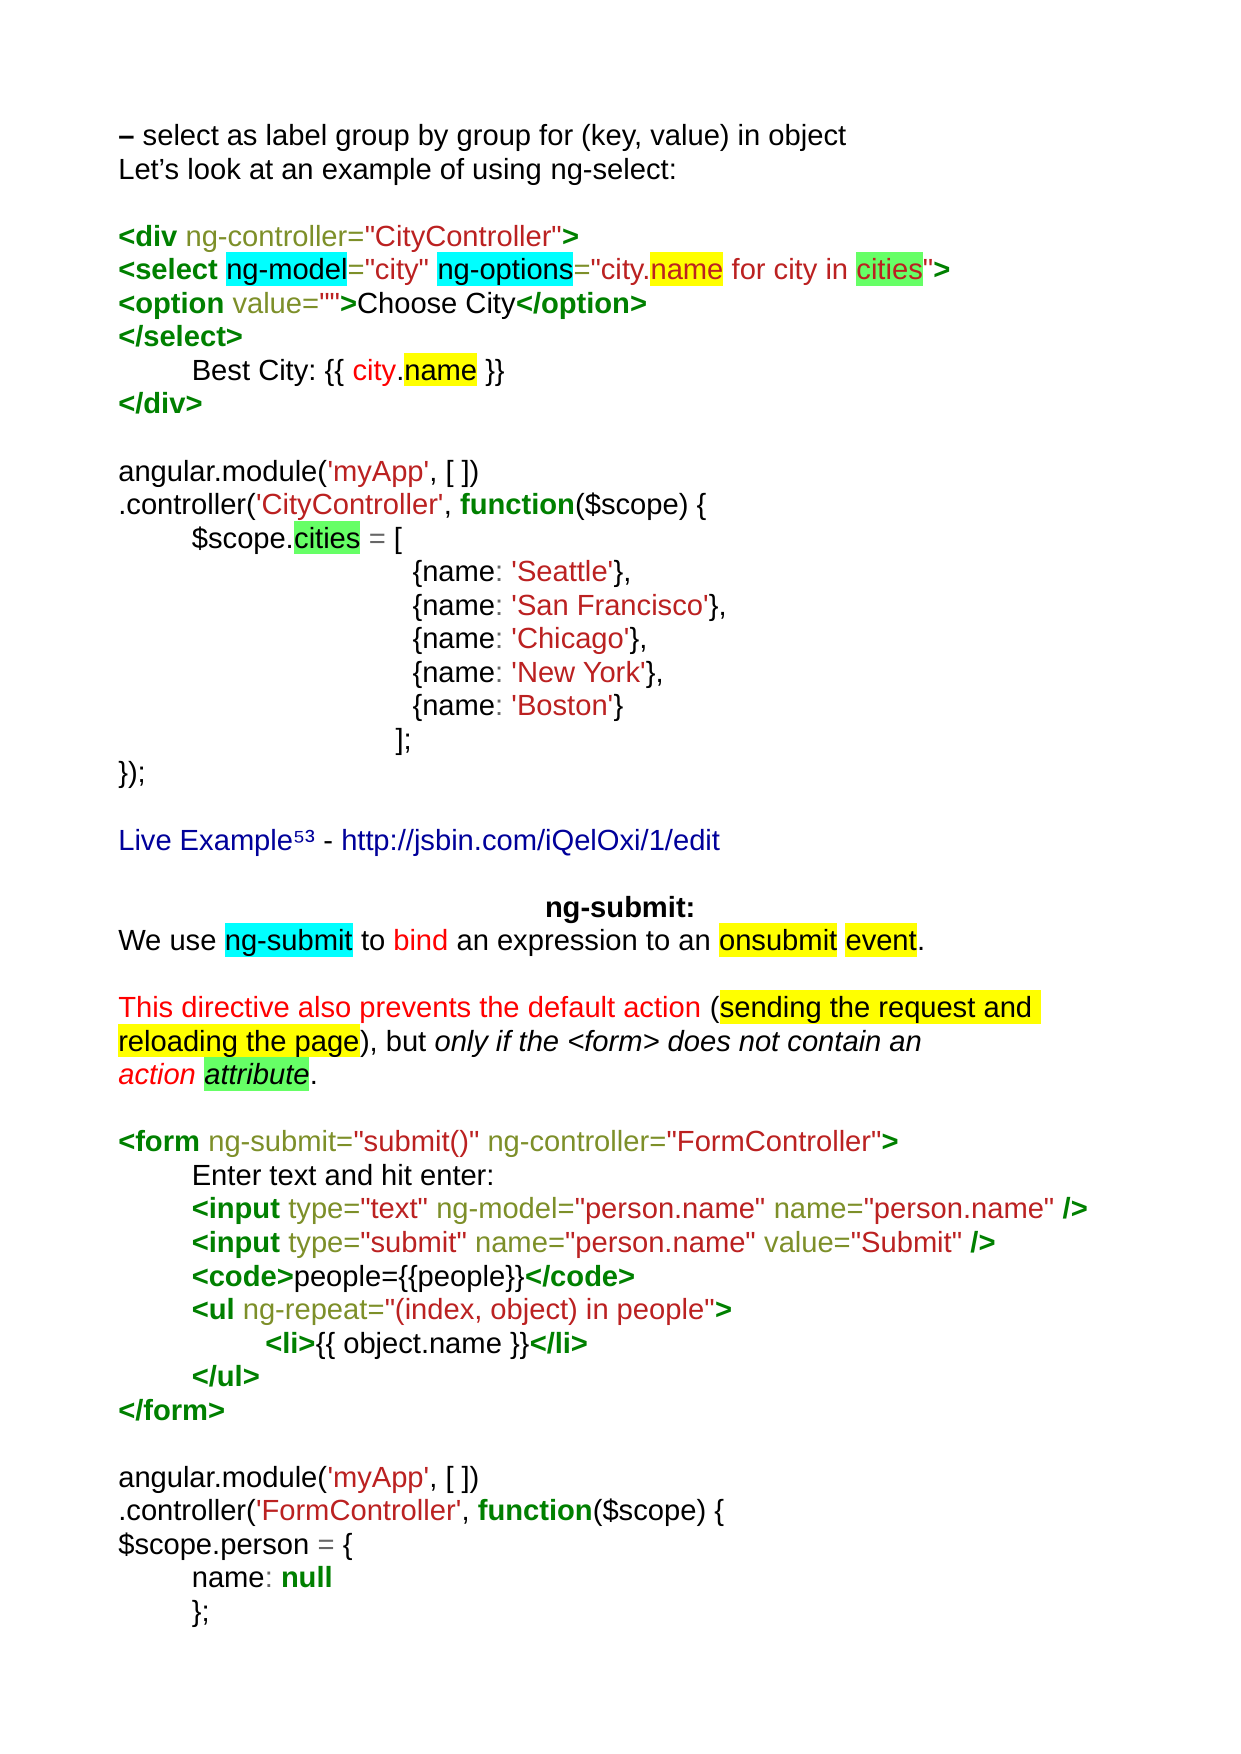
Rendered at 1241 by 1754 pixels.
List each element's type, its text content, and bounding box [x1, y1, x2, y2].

text action attribute. [118, 1057, 1122, 1091]
text {name: 'San Francisco'}, [118, 588, 1122, 621]
text ng-submit: [118, 889, 1122, 923]
text <li>{{ object.name }}</li> [118, 1326, 1122, 1359]
text Live Example⁵³ - http://jsbin.com/iQelOxi/1/edit [118, 822, 1122, 856]
text {name: 'Boston'} [118, 688, 1122, 722]
text }); [118, 755, 1122, 789]
text <input type="text" ng-model="person.name" name="person.name" /> [118, 1191, 1122, 1225]
text <div ng-controller="CityController"> [118, 219, 1122, 252]
text $scope.person = { [118, 1527, 1122, 1560]
text <form ng-submit="submit()" ng-controller="FormController"> [118, 1124, 1122, 1158]
text – select as label group by group for (key, value) in object [118, 118, 1122, 152]
text This directive also prevents the default action (sending the request and reloading the page), but only if the <form> does not contain an [118, 990, 1122, 1057]
text {name: 'New York'}, [118, 655, 1122, 688]
text We use ng-submit to bind an expression to an onsubmit event. [118, 923, 1122, 957]
text }; [118, 1594, 1122, 1627]
text </select> [118, 319, 1122, 353]
text <select ng-model="city" ng-options="city.name for city in cities"> [118, 252, 1122, 286]
text angular.module('myApp', [ ]) [118, 1460, 1122, 1493]
text Best City: {{ city.name }} [118, 353, 1122, 386]
text name: null [118, 1560, 1122, 1594]
text ]; [118, 722, 1122, 755]
text {name: 'Chicago'}, [118, 621, 1122, 655]
text .controller('CityController', function($scope) { [118, 487, 1122, 521]
text angular.module('myApp', [ ]) [118, 453, 1122, 487]
text Let’s look at an example of using ng-select: [118, 152, 1122, 185]
text </form> [118, 1393, 1122, 1426]
text <input type="submit" name="person.name" value="Submit" /> [118, 1225, 1122, 1258]
text <code>people={{people}}</code> [118, 1258, 1122, 1292]
text $scope.cities = [ [118, 521, 1122, 554]
text Enter text and hit enter: [118, 1158, 1122, 1191]
text </ul> [118, 1359, 1122, 1393]
text {name: 'Seattle'}, [118, 554, 1122, 588]
text </div> [118, 386, 1122, 420]
text <ul ng-repeat="(index, object) in people"> [118, 1292, 1122, 1326]
text <option value="">Choose City</option> [118, 286, 1122, 319]
text .controller('FormController', function($scope) { [118, 1493, 1122, 1527]
